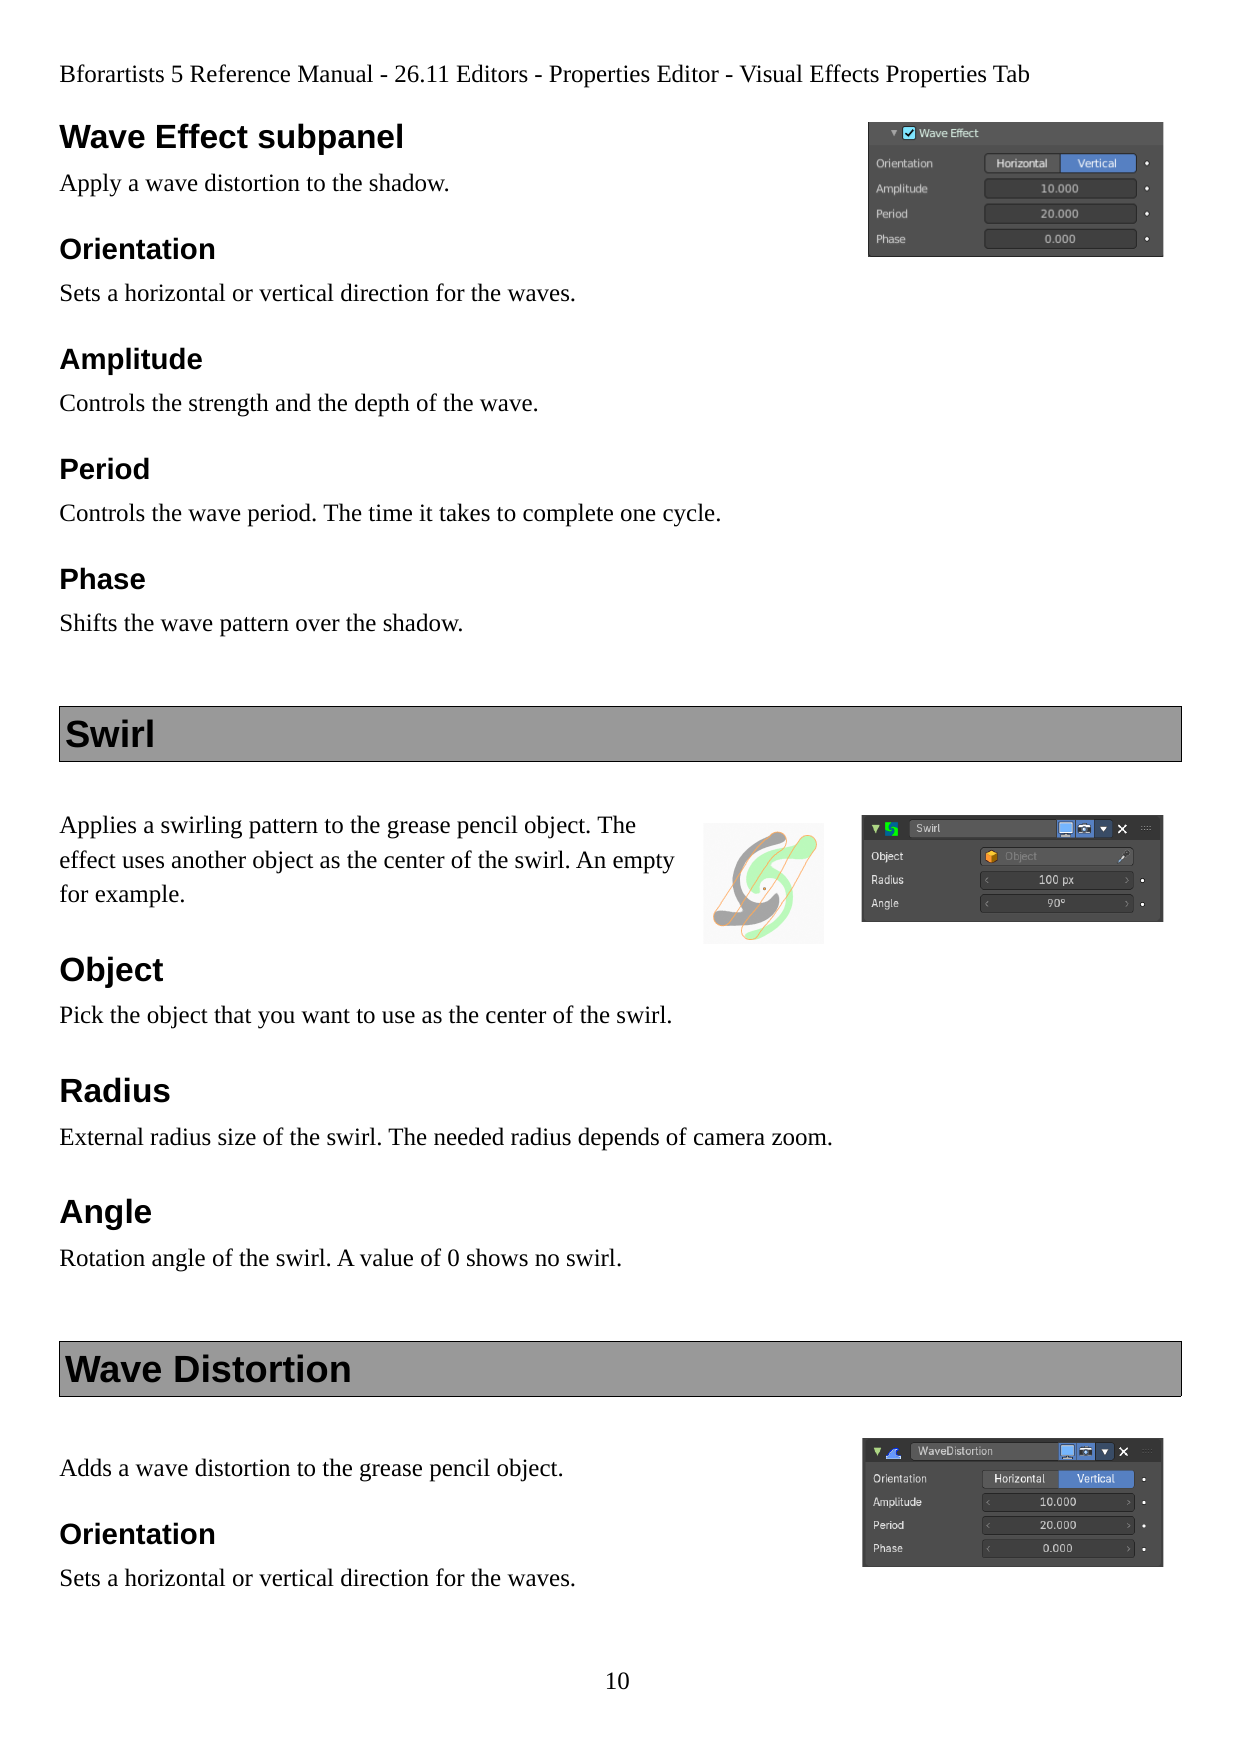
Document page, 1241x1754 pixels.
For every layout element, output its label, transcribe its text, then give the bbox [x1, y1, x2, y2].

text Sets a horizontal or vertical direction for the waves. [59, 278, 1181, 307]
text Applies a swirling pattern to the grease pencil object. The effect uses another object as the center of the swirl. An empty for example. [59, 811, 1181, 908]
picture [703, 823, 824, 944]
text Controls the wave period. The time it takes to complete one cycle. [59, 498, 1181, 527]
subtitle Period [59, 452, 1181, 486]
picture [861, 815, 1164, 922]
subtitle [1164, 1517, 1181, 1551]
text Pick the object that you want to use as the center of the swirl. [59, 1001, 1181, 1029]
subtitle Radius [59, 1070, 1181, 1109]
subtitle Orientation [59, 232, 1181, 266]
text Shifts the wave pattern over the shadow. [59, 608, 1181, 637]
text External radius size of the swirl. The needed radius depends of camera zoom. [59, 1122, 1181, 1150]
subtitle Angle [59, 1191, 1181, 1230]
table_header Swirl [60, 707, 1181, 761]
text Apply a wave distortion to the shadow. [59, 168, 868, 197]
subtitle Object [59, 949, 1181, 988]
subtitle Wave Effect subpanel [59, 117, 1181, 156]
subtitle Orientation [59, 1517, 862, 1551]
table_header Wave Distortion [60, 1342, 1181, 1396]
subtitle Amplitude [59, 342, 1181, 376]
picture [862, 1438, 1164, 1567]
picture [868, 122, 1164, 257]
text Controls the strength and the depth of the wave. [59, 388, 1181, 417]
text Sets a horizontal or vertical direction for the waves. [59, 1563, 1181, 1592]
text Adds a wave distortion to the grease pencil object. [59, 1453, 862, 1482]
text Rotation angle of the swirl. A value of 0 shows no swirl. [59, 1243, 1181, 1271]
subtitle Phase [59, 562, 1181, 596]
